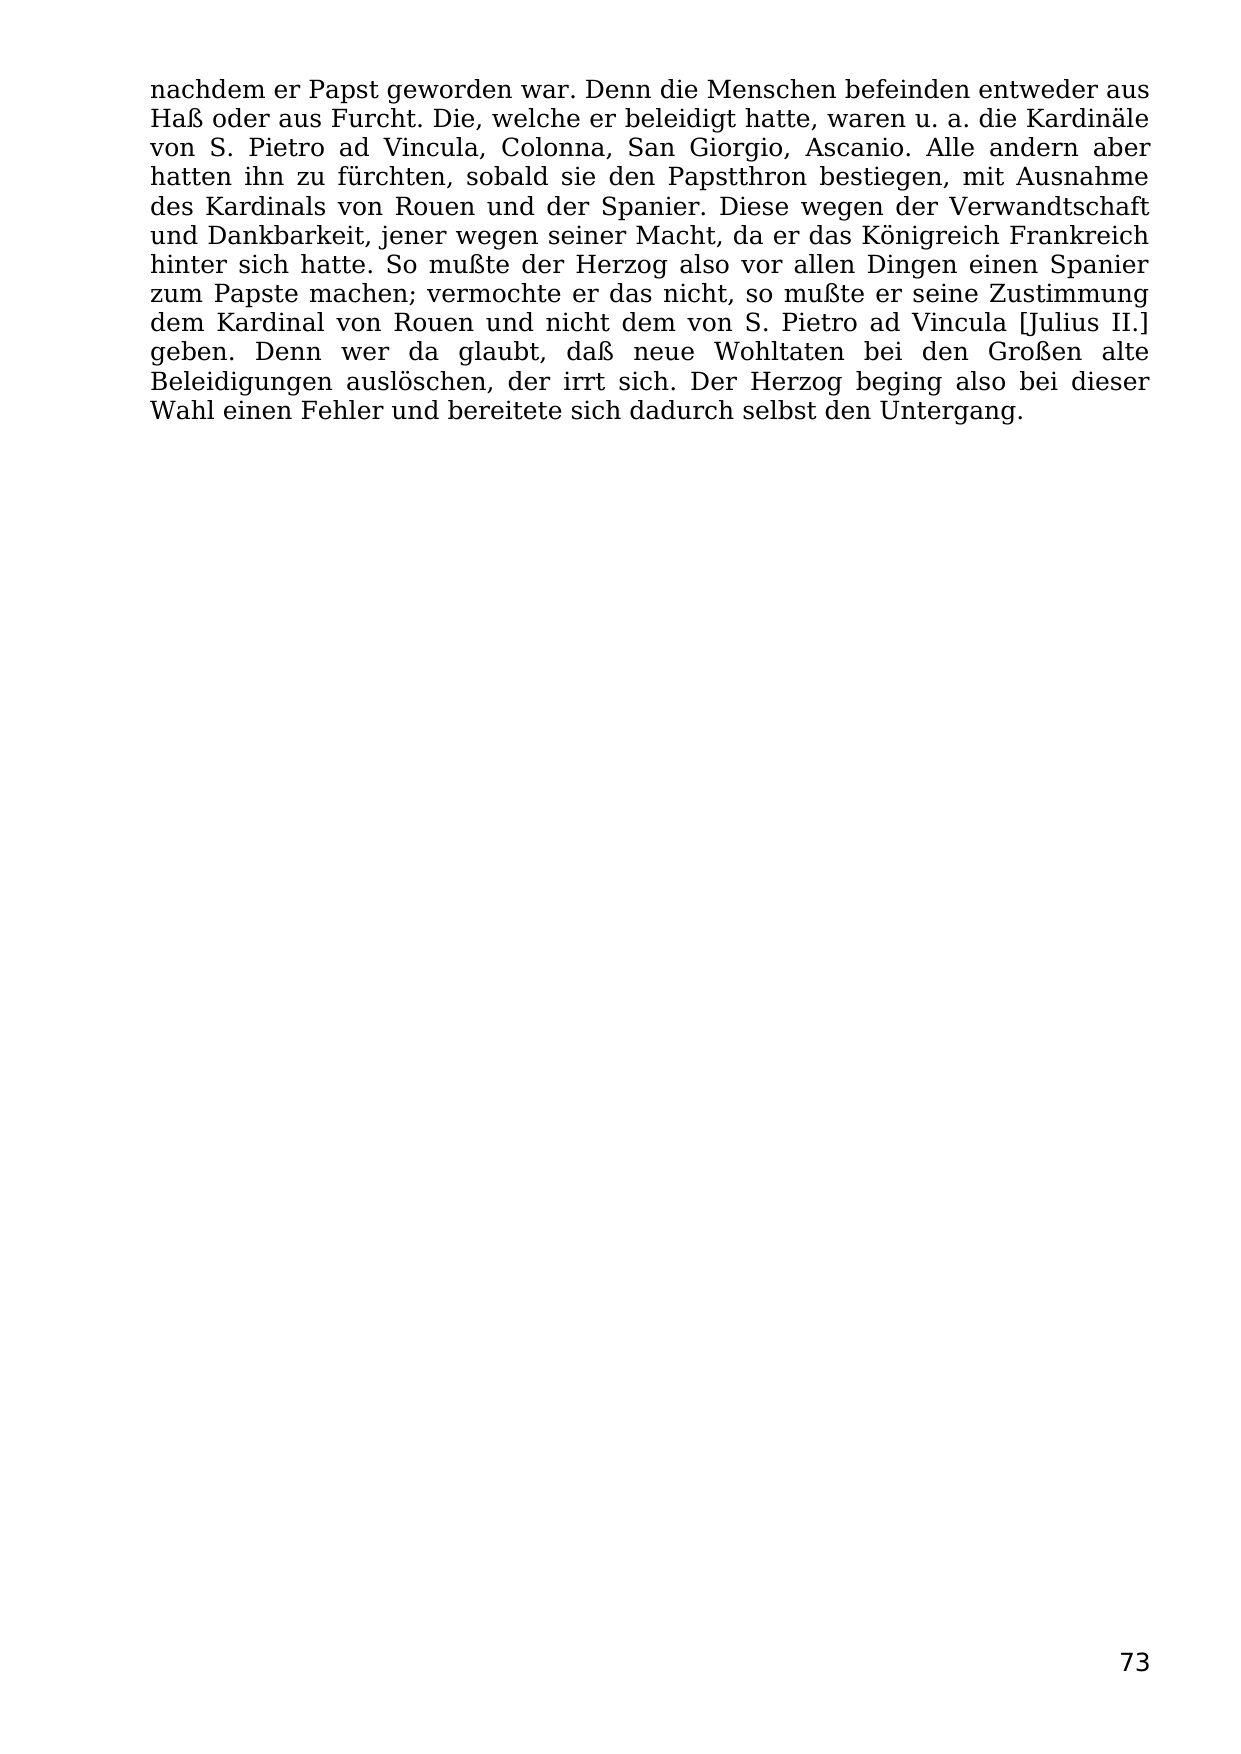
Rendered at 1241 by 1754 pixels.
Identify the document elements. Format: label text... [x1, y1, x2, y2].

text nachdem er Papst geworden war. Denn die Menschen befeinden entweder aus Haß oder aus Furcht. Die, welche er beleidigt hatte, waren u. a. die Kardinäle von S. Pietro ad Vincula, Colonna, San Giorgio, Ascanio. Alle andern aber hatten ihn zu fürchten, sobald sie den Papstthron bestiegen, mit Ausnahme des Kardinals von Rouen und der Spanier. Diese wegen der Verwandtschaft und Dankbarkeit, jener wegen seiner Macht, da er das Königreich Frankreich hinter sich hatte. So mußte der Herzog also vor allen Dingen einen Spanier zum Papste machen; vermochte er das nicht, so mußte er seine Zustimmung dem Kardinal von Rouen und nicht dem von S. Pietro ad Vincula [Julius II.] geben. Denn wer da glaubt, daß neue Wohltaten bei den Großen alte Beleidigungen auslöschen, der irrt sich. Der Herzog beging also bei dieser Wahl einen Fehler und bereitete sich dadurch selbst den Untergang. [150, 75, 1151, 425]
